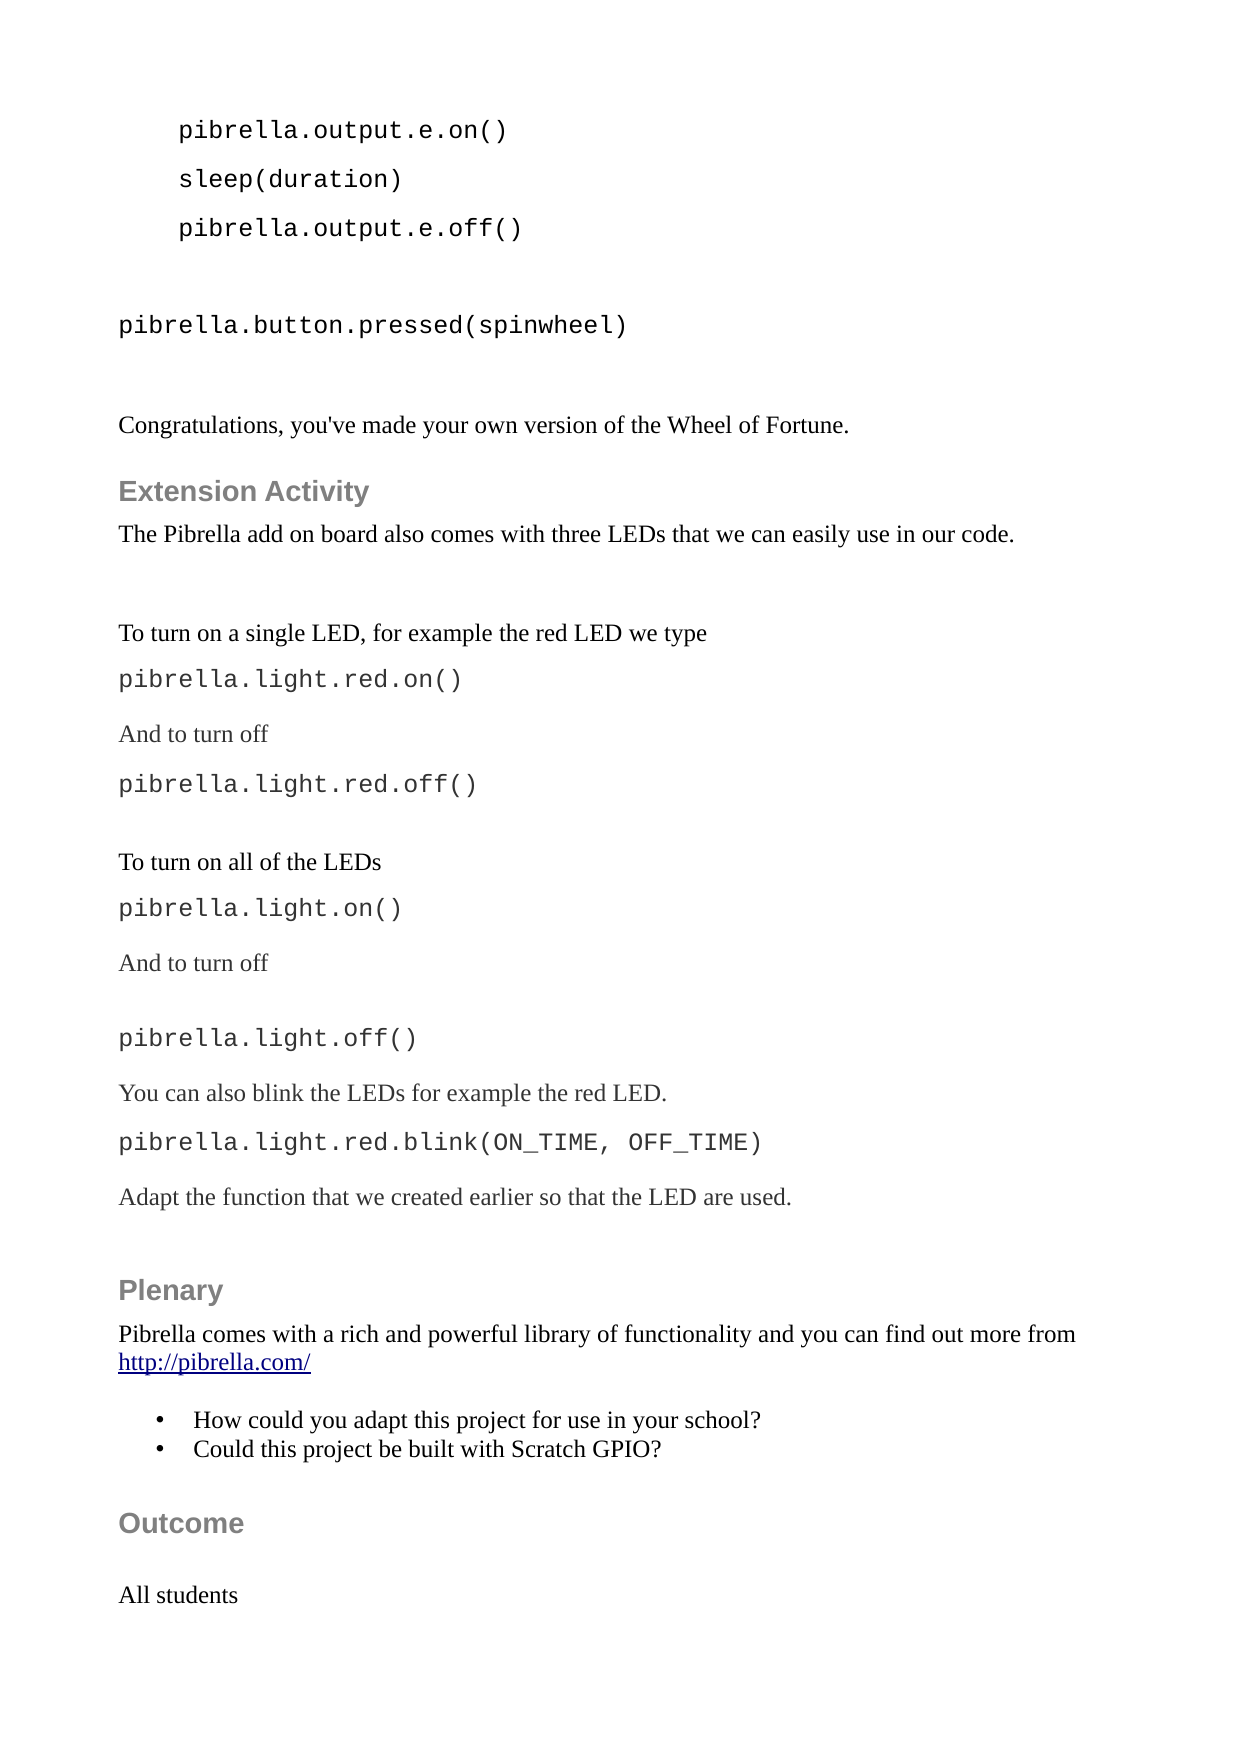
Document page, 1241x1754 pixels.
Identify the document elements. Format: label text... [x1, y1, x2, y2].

text To turn on all of the LEDs [118, 847, 1122, 876]
text pibrella.output.e.on() [118, 118, 1122, 146]
text And to turn off [118, 948, 1122, 977]
text To turn on a single LED, for example the red LED we type [118, 618, 1122, 646]
text pibrella.output.e.off() [118, 215, 1122, 243]
subtitle Plenary [118, 1273, 1122, 1306]
list Could this project be built with Scratch GPIO? [156, 1434, 1122, 1462]
subtitle Extension Activity [118, 473, 1122, 507]
text Congratulations, you've made your own version of the Wheel of Fortune. [118, 410, 1122, 439]
text All students [118, 1581, 1122, 1609]
text The Pibrella add on board also comes with three LEDs that we can easily use in our code. [118, 519, 1122, 548]
text pibrella.light.red.on() [118, 667, 1122, 695]
text pibrella.light.off() [118, 1026, 1122, 1054]
text sleep(duration) [118, 167, 1122, 195]
text pibrella.button.pressed(spinwheel) [118, 312, 1122, 341]
text pibrella.light.red.off() [118, 771, 1122, 799]
text Pibrella comes with a rich and powerful library of functionality and you can find out more from http://pibrella.com/ [118, 1319, 1122, 1376]
list How could you adapt this project for use in your school? [156, 1405, 1122, 1434]
text pibrella.light.on() [118, 896, 1122, 924]
text And to turn off [118, 719, 1122, 747]
text You can also blink the LEDs for example the red LED. [118, 1078, 1122, 1106]
text Adapt the function that we created earlier so that the LED are used. [118, 1182, 1122, 1211]
text pibrella.light.red.blink(ON_TIME, OFF_TIME) [118, 1130, 1122, 1158]
subtitle Outcome [118, 1506, 1122, 1539]
